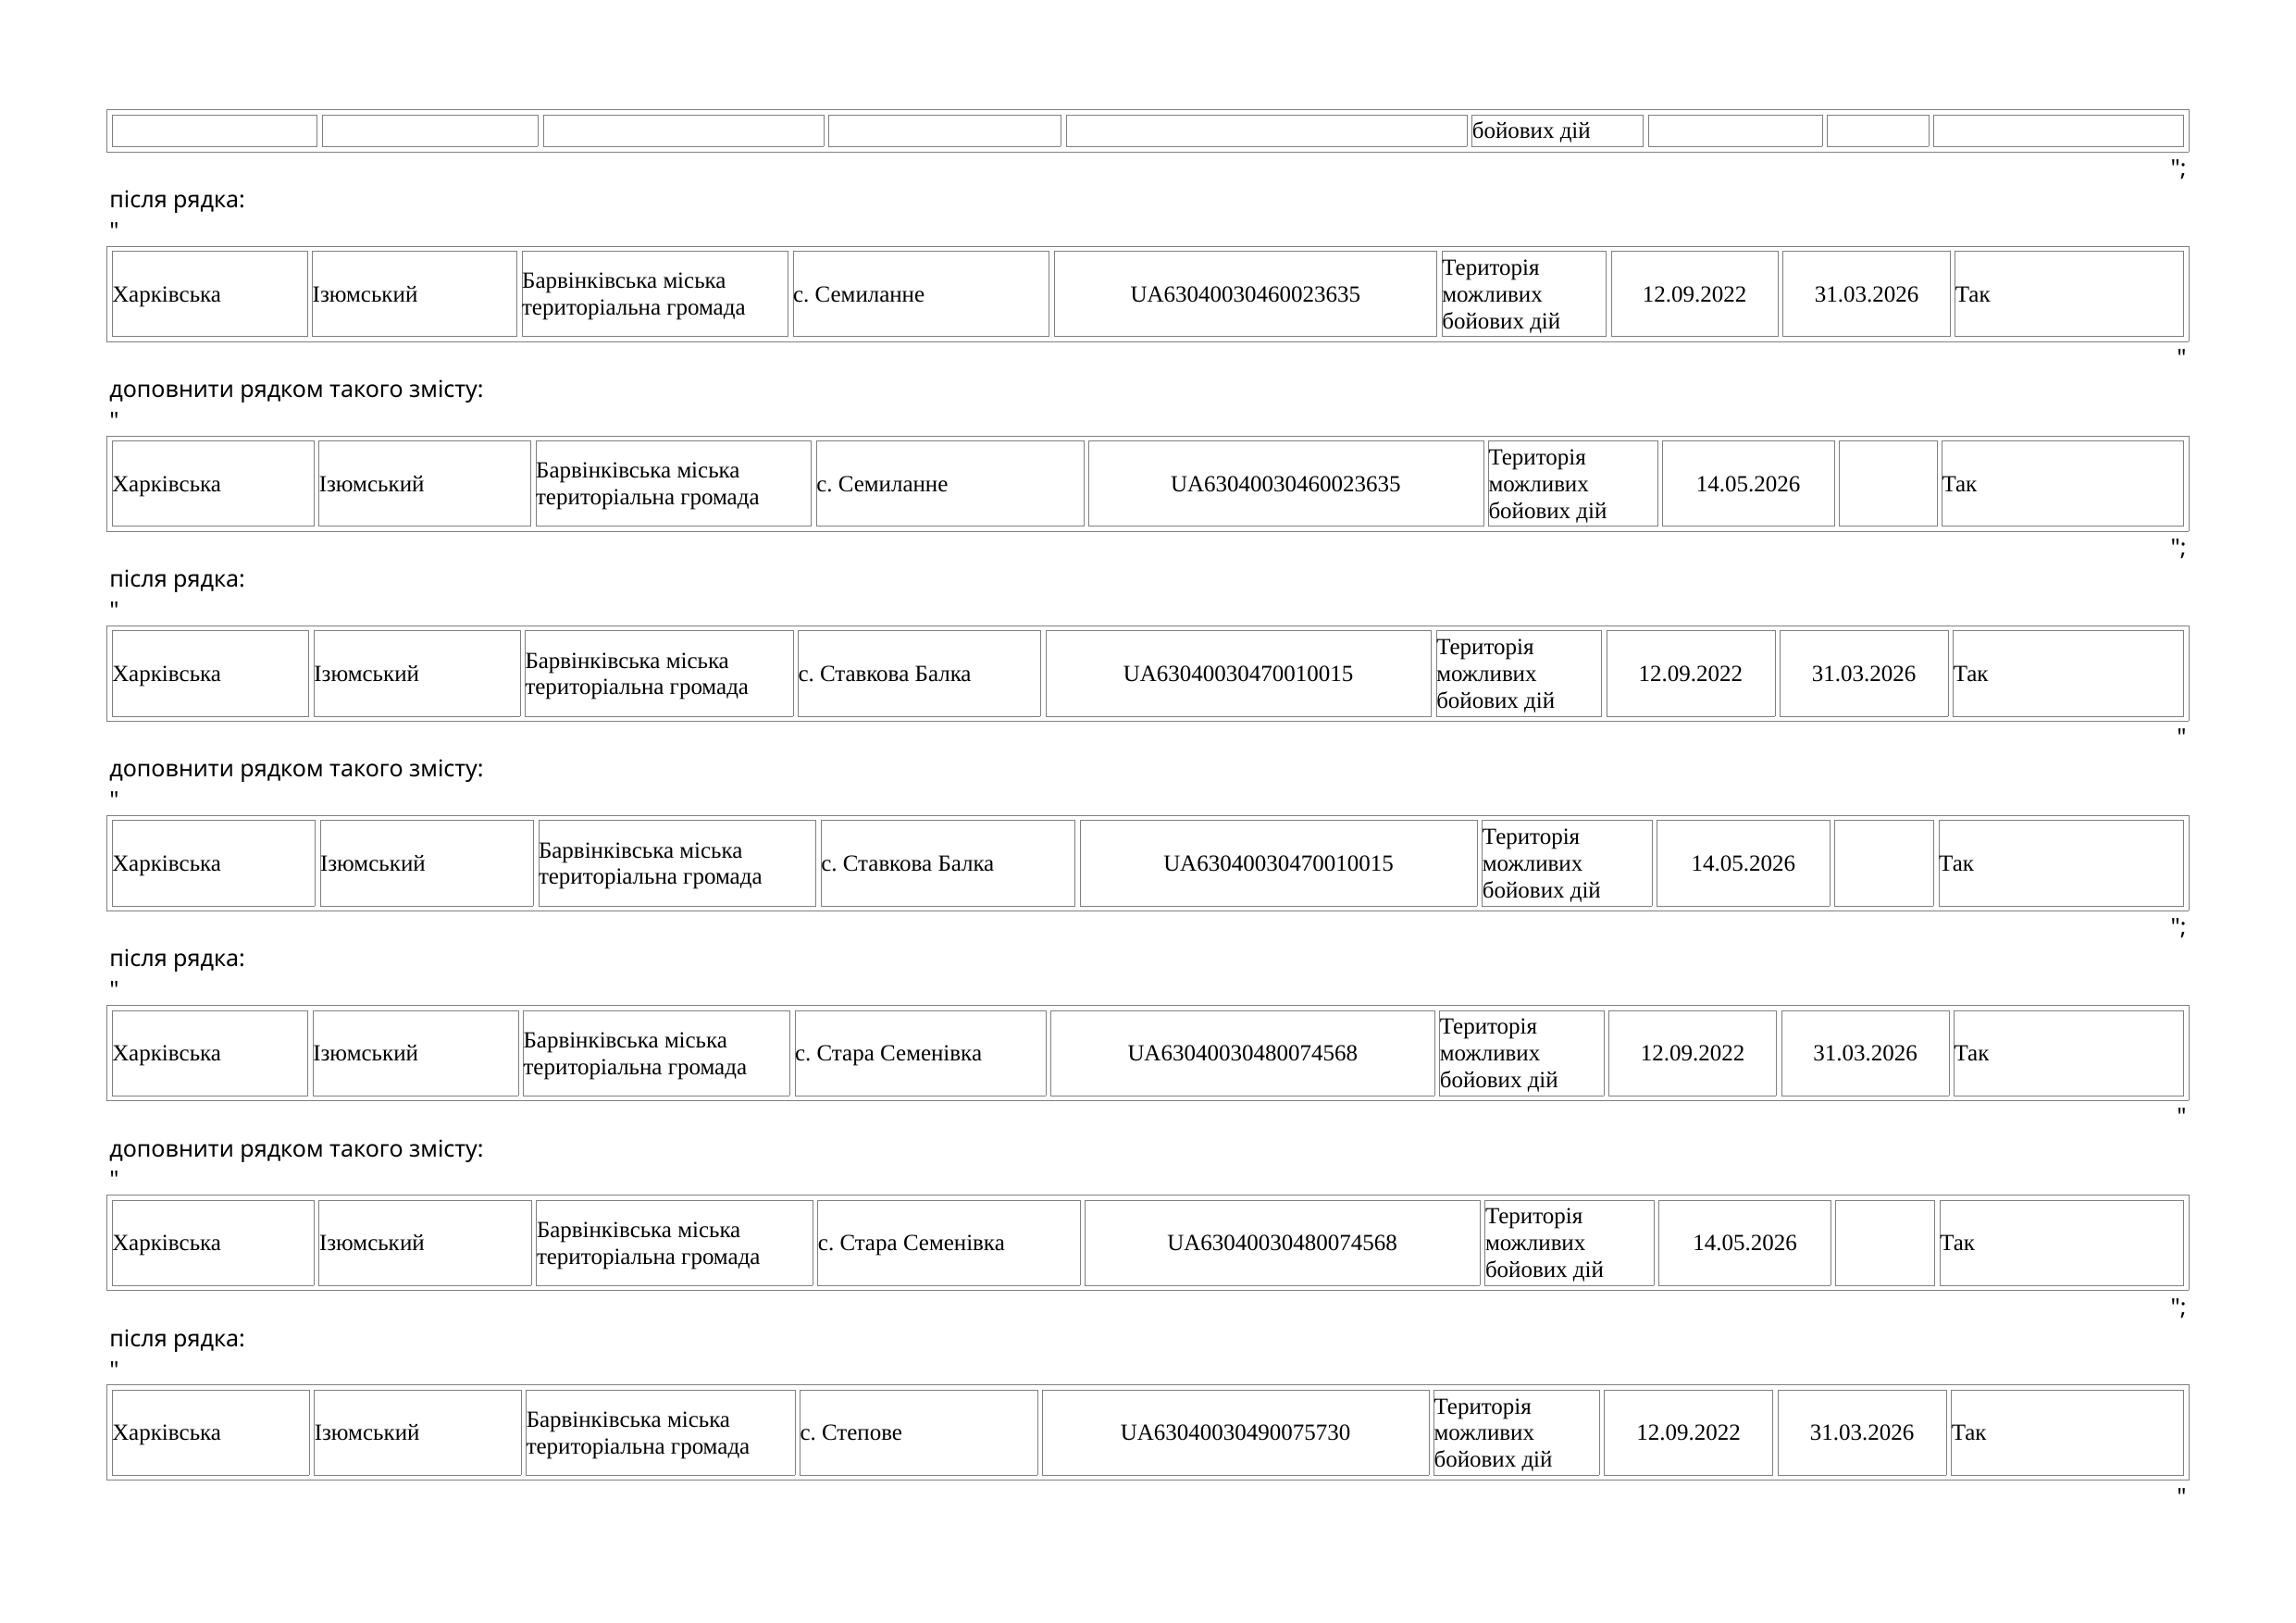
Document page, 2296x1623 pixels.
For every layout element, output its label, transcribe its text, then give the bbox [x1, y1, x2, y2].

table_header Територія можливих бойових дій [1485, 437, 1659, 526]
table_header бойових дій [1470, 110, 1645, 146]
table_header UA63040030460023635 [1086, 437, 1485, 526]
text " [109, 1101, 2186, 1132]
table_header Ізюмський [310, 247, 519, 336]
table_header Харківська [109, 1196, 316, 1285]
table_header Ізюмський [311, 626, 522, 715]
table_header Територія можливих бойових дій [1437, 1006, 1607, 1096]
text " [109, 215, 2186, 246]
table_header Територія можливих бойових дій [1439, 247, 1608, 336]
table_header Так [1936, 816, 2186, 905]
table_header 14.05.2026 [1657, 1196, 1833, 1285]
table_header UA63040030490075730 [1040, 1385, 1431, 1475]
table_header 14.05.2026 [1655, 816, 1831, 905]
table_header [1836, 1201, 1934, 1285]
text " [109, 342, 2186, 373]
table_header Харківська [109, 626, 311, 715]
table_header [1840, 441, 1937, 526]
table_header Так [1952, 1006, 2186, 1096]
table_header с. Стара Семенівка [792, 1006, 1048, 1096]
table_header Барвінківська міська територіальна громада [536, 816, 818, 905]
table_header Ізюмський [310, 1006, 520, 1096]
text після рядка: [109, 183, 2186, 215]
table_header Територія можливих бойових дій [1431, 1385, 1602, 1475]
table_header с. Семиланне [813, 437, 1086, 526]
text " [109, 722, 2186, 752]
table_header Барвінківська міська територіальна громада [522, 626, 795, 715]
table_header 12.09.2022 [1608, 247, 1781, 336]
table_header 31.03.2026 [1781, 247, 1953, 336]
table_header [1063, 110, 1470, 146]
table_header Так [1937, 1196, 2186, 1285]
table_header [826, 110, 1063, 146]
table_header Територія можливих бойових дій [1433, 626, 1604, 715]
table_header Харківська [109, 1006, 310, 1096]
table_header UA63040030470010015 [1077, 816, 1480, 905]
text після рядка: [109, 1321, 2186, 1353]
text " [109, 594, 2186, 626]
table_header Так [1939, 437, 2186, 526]
text "; [109, 532, 2186, 563]
table_header [1931, 110, 2186, 146]
table_header Харківська [109, 1385, 312, 1475]
text "; [109, 153, 2186, 183]
text " [109, 1481, 2186, 1511]
text " [109, 784, 2186, 815]
table_header Барвінківська міська територіальна громада [521, 1006, 792, 1096]
table_header [1645, 110, 1825, 146]
table_header Так [1951, 626, 2186, 715]
table_header с. Степове [797, 1385, 1039, 1475]
table_header Барвінківська міська територіальна громада [519, 247, 790, 336]
table_header [1833, 1196, 1937, 1285]
table_header Територія можливих бойових дій [1483, 1196, 1657, 1285]
table_header Так [1953, 247, 2186, 336]
table_header Ізюмський [316, 1196, 534, 1285]
table_header 14.05.2026 [1659, 437, 1836, 526]
text доповнити рядком такого змісту: [109, 1132, 2186, 1163]
table_header с. Семиланне [790, 247, 1051, 336]
text " [109, 1353, 2186, 1384]
table_header UA63040030480074568 [1082, 1196, 1483, 1285]
table_header Територія можливих бойових дій [1480, 816, 1654, 905]
table_header 12.09.2022 [1602, 1385, 1775, 1475]
table_header 31.03.2026 [1779, 1006, 1951, 1096]
table_header с. Стара Семенівка [815, 1196, 1082, 1285]
table_header Так [1949, 1385, 2186, 1475]
text " [109, 973, 2186, 1005]
table_header с. Ставкова Балка [818, 816, 1077, 905]
text " [109, 1163, 2186, 1195]
table_header с. Ставкова Балка [795, 626, 1043, 715]
table_header UA63040030480074568 [1049, 1006, 1437, 1096]
table_header Барвінківська міська територіальна громада [534, 1196, 815, 1285]
text після рядка: [109, 942, 2186, 973]
table_header [319, 110, 540, 146]
table_header Ізюмський [312, 1385, 524, 1475]
table_header [1836, 437, 1939, 526]
table_header 12.09.2022 [1604, 626, 1777, 715]
text доповнити рядком такого змісту: [109, 752, 2186, 784]
table_header 12.09.2022 [1607, 1006, 1779, 1096]
table_header [1832, 816, 1936, 905]
table_header Барвінківська міська територіальна громада [524, 1385, 797, 1475]
table_header Барвінківська міська територіальна громада [533, 437, 813, 526]
table_header [1835, 821, 1933, 905]
table_header Харківська [109, 437, 316, 526]
text доповнити рядком такого змісту: [109, 373, 2186, 404]
text після рядка: [109, 563, 2186, 594]
text " [109, 404, 2186, 436]
table_header Харківська [109, 247, 309, 336]
table_header [109, 110, 319, 146]
table_header Ізюмський [317, 816, 536, 905]
table_header UA63040030470010015 [1043, 626, 1433, 715]
table_header [1825, 110, 1931, 146]
table_header [540, 110, 826, 146]
table_header 31.03.2026 [1777, 626, 1951, 715]
text "; [109, 911, 2186, 942]
table_header UA63040030460023635 [1051, 247, 1439, 336]
table_header [1828, 116, 1929, 146]
text "; [109, 1291, 2186, 1321]
table_header Ізюмський [316, 437, 533, 526]
table_header 31.03.2026 [1775, 1385, 1949, 1475]
table_header Харківська [109, 816, 317, 905]
